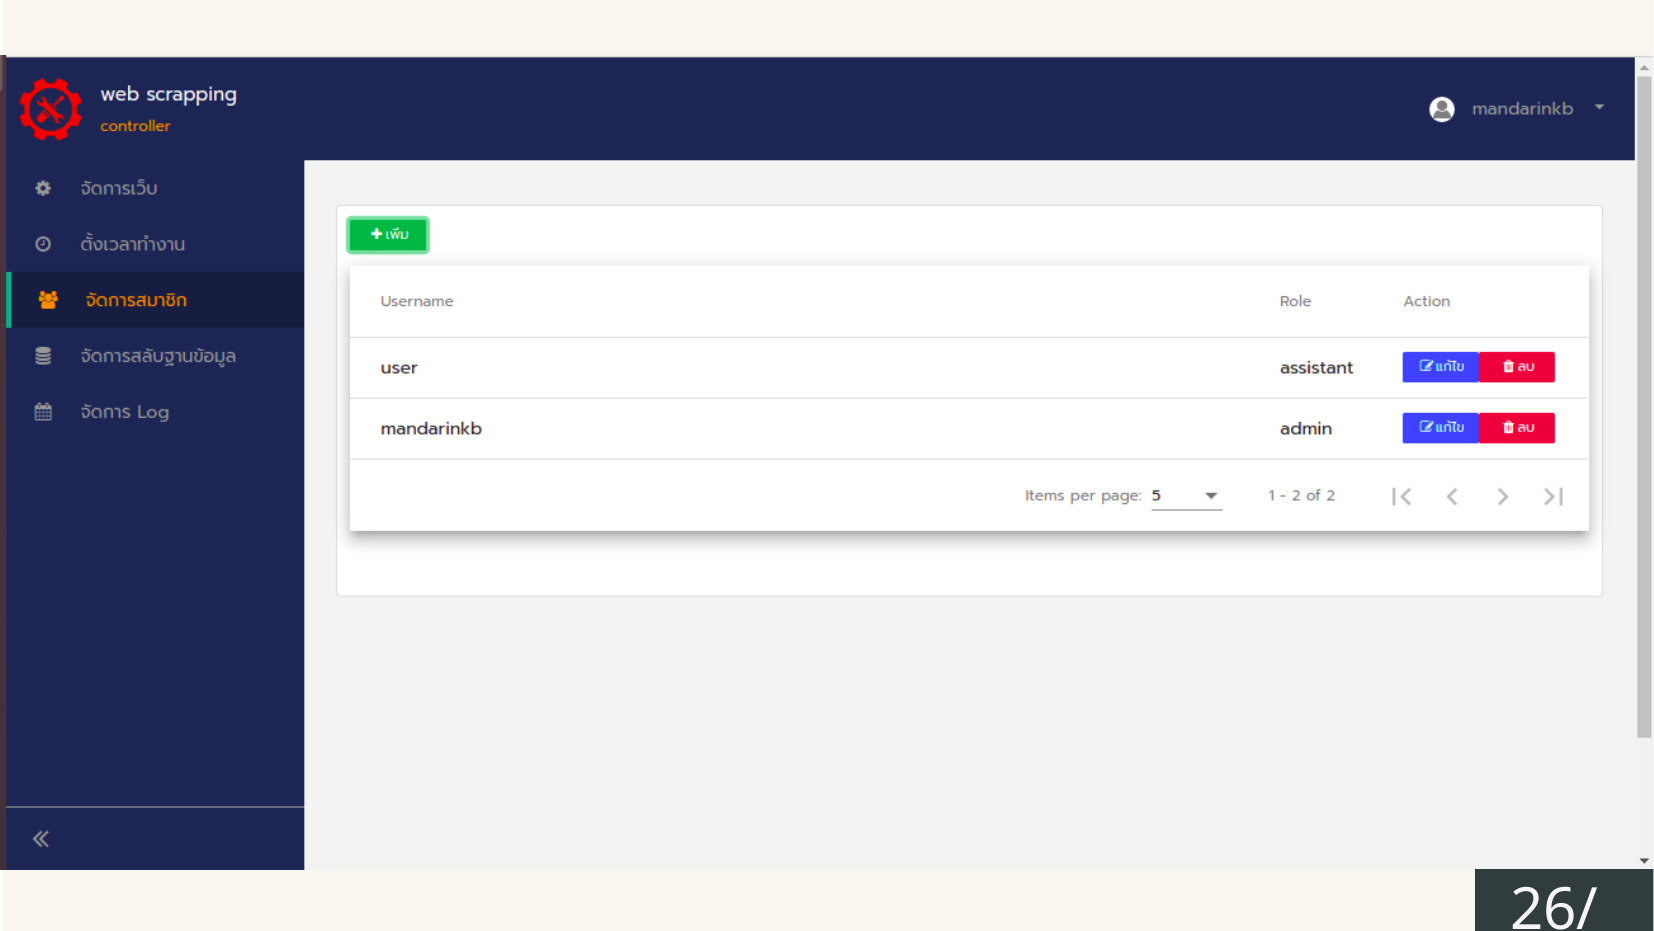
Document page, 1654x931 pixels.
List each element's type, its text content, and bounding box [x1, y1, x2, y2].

picture [0, 0, 1654, 931]
text_box 26/33 [1495, 860, 1636, 931]
